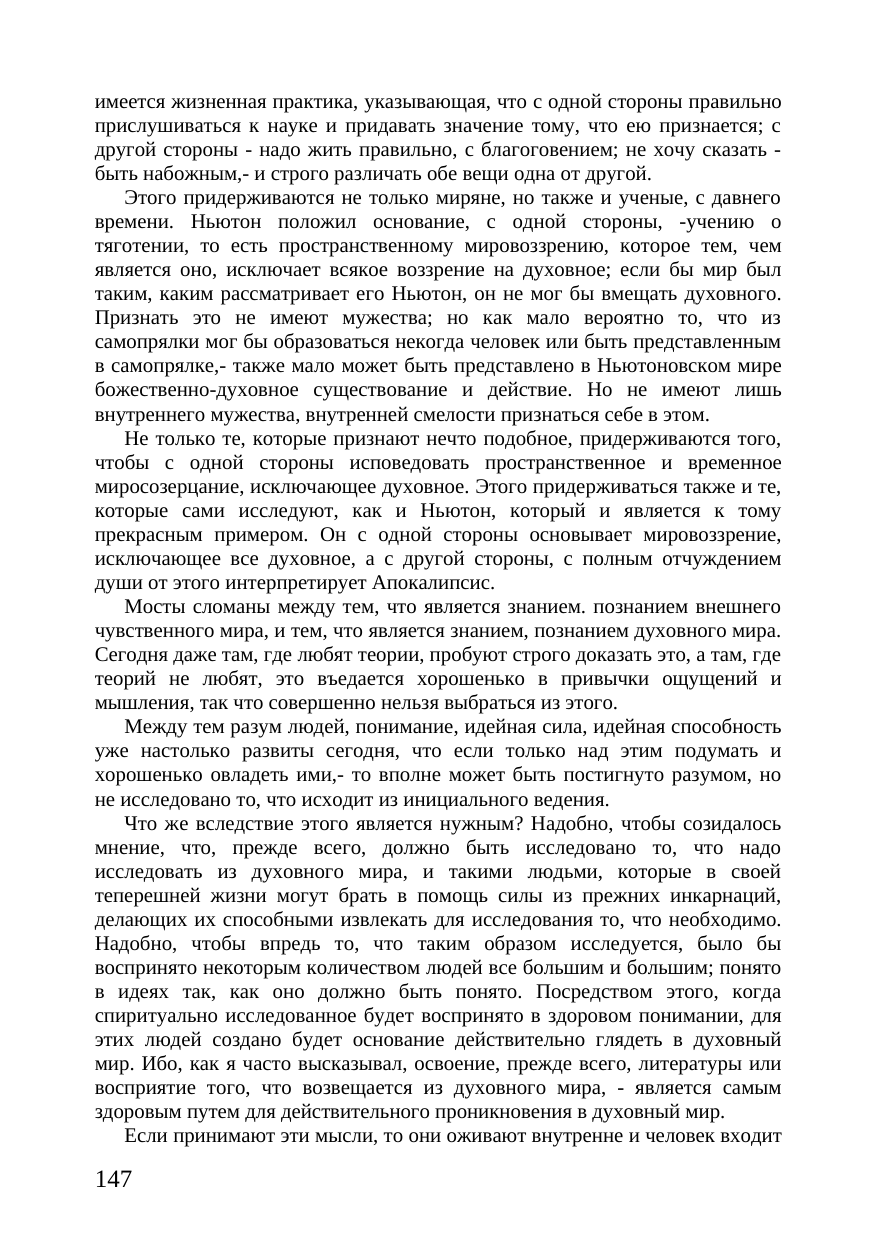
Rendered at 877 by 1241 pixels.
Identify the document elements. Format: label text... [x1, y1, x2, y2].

text Между тем разум людей, понимание, идейная сила, идейная способность уже настолько развиты сегодня, что если только над этим подумать и хорошенько овладеть ими,- то вполне может быть постигнуто разумом, но не исследовано то, что исходит из инициального ведения. [94, 714, 782, 811]
text Этого придерживаются не только миряне, но также и ученые, с давнего времени. Ньютон положил основание, с одной стороны, -учению о тяготении, то есть пространственному мировоззрению, которое тем, чем является оно, исключает всякое воззрение на духовное; если бы мир был таким, каким рассматривает его Ньютон, он не мог бы вмещать духовного. Признать это не имеют мужества; но как мало вероятно то, что из самопрялки мог бы образоваться некогда человек или быть представленным в самопрялке,- также мало может быть представлено в Ньютоновском мире божественно-духовное существование и действие. Но не имеют лишь внутреннего мужества, внутренней смелости признаться себе в этом. [94, 185, 782, 426]
text Что же вследствие этого является нужным? Надобно, чтобы созидалось мнение, что, прежде всего, должно быть исследовано то, что надо исследовать из духовного мира, и такими людьми, которые в своей теперешней жизни могут брать в помощь силы из прежних инкарнаций, делающих их способными извлекать для исследования то, что необходимо. Надобно, чтобы впредь то, что таким образом исследуется, было бы воспринято некоторым количеством людей все большим и большим; понято в идеях так, как оно должно быть понято. Посредством этого, когда спиритуально исследованное будет воспринято в здоровом понимании, для этих людей создано будет основание действительно глядеть в духовный мир. Ибо, как я часто высказывал, освоение, прежде всего, литературы или восприятие того, что возвещается из духовного мира, - является самым здоровым путем для действительного проникновения в духовный мир. [94, 811, 782, 1123]
text Если принимают эти мысли, то они оживают внутренне и человек входит [94, 1123, 782, 1147]
text Не только те, которые признают нечто подобное, придерживаются того, чтобы с одной стороны исповедовать пространственное и временное миросозерцание, исключающее духовное. Этого придерживаться также и те, которые сами исследуют, как и Ньютон, который и является к тому прекрасным примером. Он с одной стороны основывает мировоззрение, исключающее все духовное, а с другой стороны, с полным отчуждением души от этого интерпретирует Апокалипсис. [94, 426, 782, 594]
text имеется жизненная практика, указывающая, что с одной стороны правильно прислушиваться к науке и придавать значение тому, что ею признается; с другой стороны - надо жить правильно, с благоговением; не хочу сказать - быть набожным,- и строго различать обе вещи одна от другой. [94, 89, 782, 185]
text Мосты сломаны между тем, что является знанием. познанием внешнего чувственного мира, и тем, что является знанием, познанием духовного мира. Сегодня даже там, где любят теории, пробуют строго доказать это, а там, где теорий не любят, это въедается хорошенько в привычки ощущений и мышления, так что совершенно нельзя выбраться из этого. [94, 594, 782, 714]
